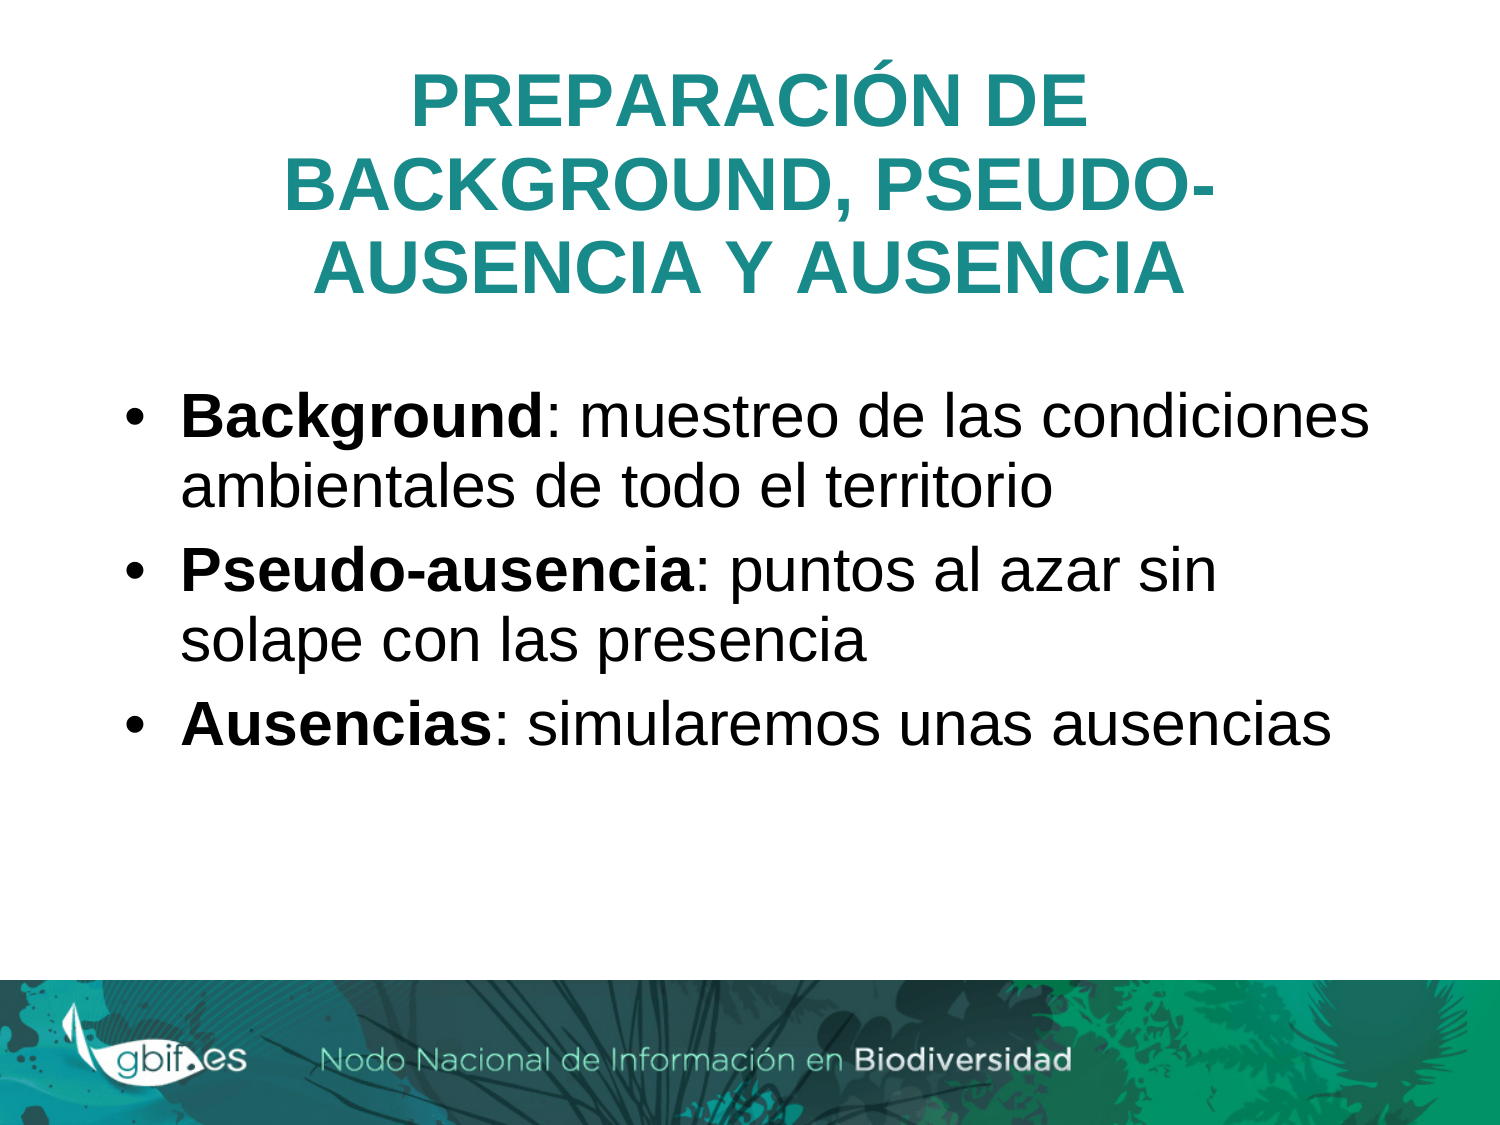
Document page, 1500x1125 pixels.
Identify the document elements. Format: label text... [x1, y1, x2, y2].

list Background: muestreo de las condiciones ambientales de todo el territorio Pseudo-ausencia: puntos al azar sin solape con las presencia Ausencias: simularemos unas ausencias [109, 373, 1393, 957]
picture [0, 980, 1500, 1125]
title PREPARACIÓN DE BACKGROUND, PSEUDO-AUSENCIA Y AUSENCIA [112, 0, 1388, 318]
